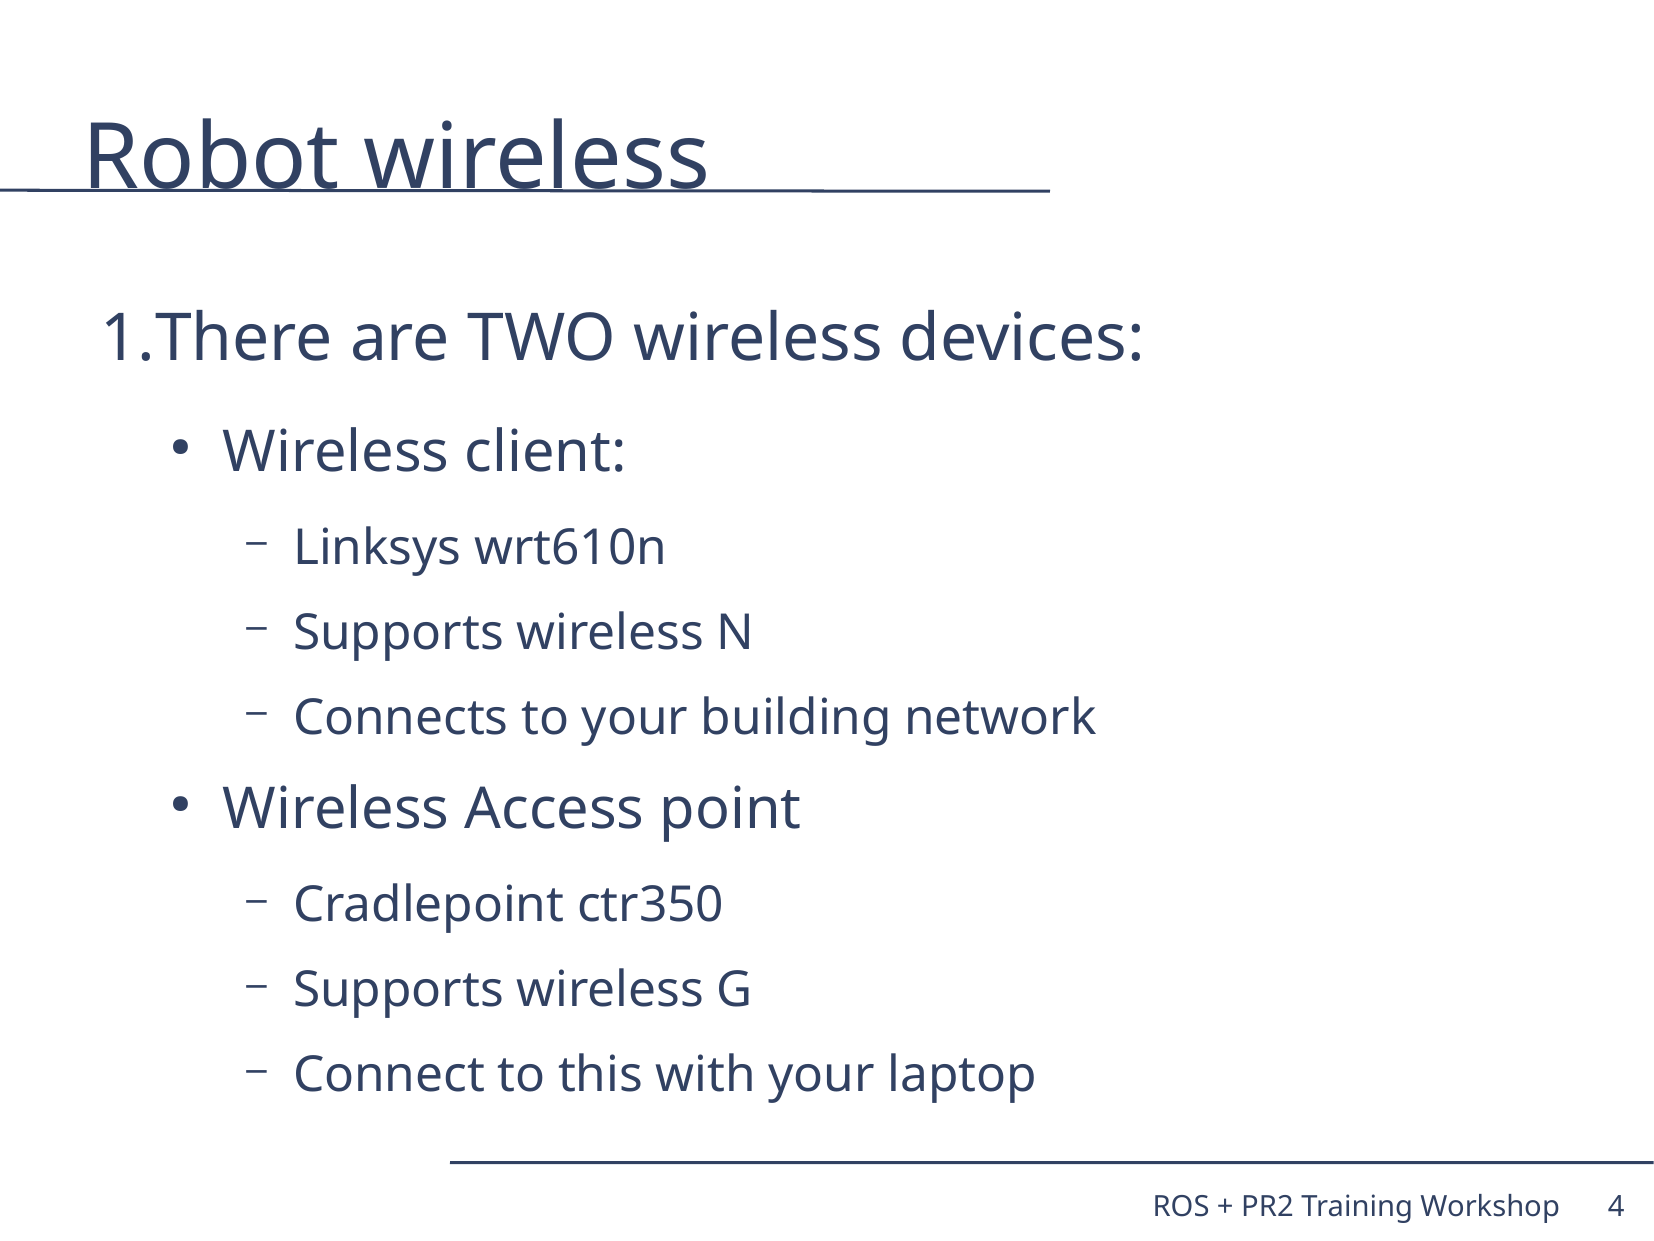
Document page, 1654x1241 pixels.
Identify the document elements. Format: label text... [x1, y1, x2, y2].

title Robot wireless [82, 56, 1571, 250]
list There are TWO wireless devices: Wireless client: Linksys wrt610n Supports wireless N Connects to your building network Wireless Access point Cradlepoint ctr350 Supports wireless G Connect to this with your laptop [82, 290, 1571, 1109]
